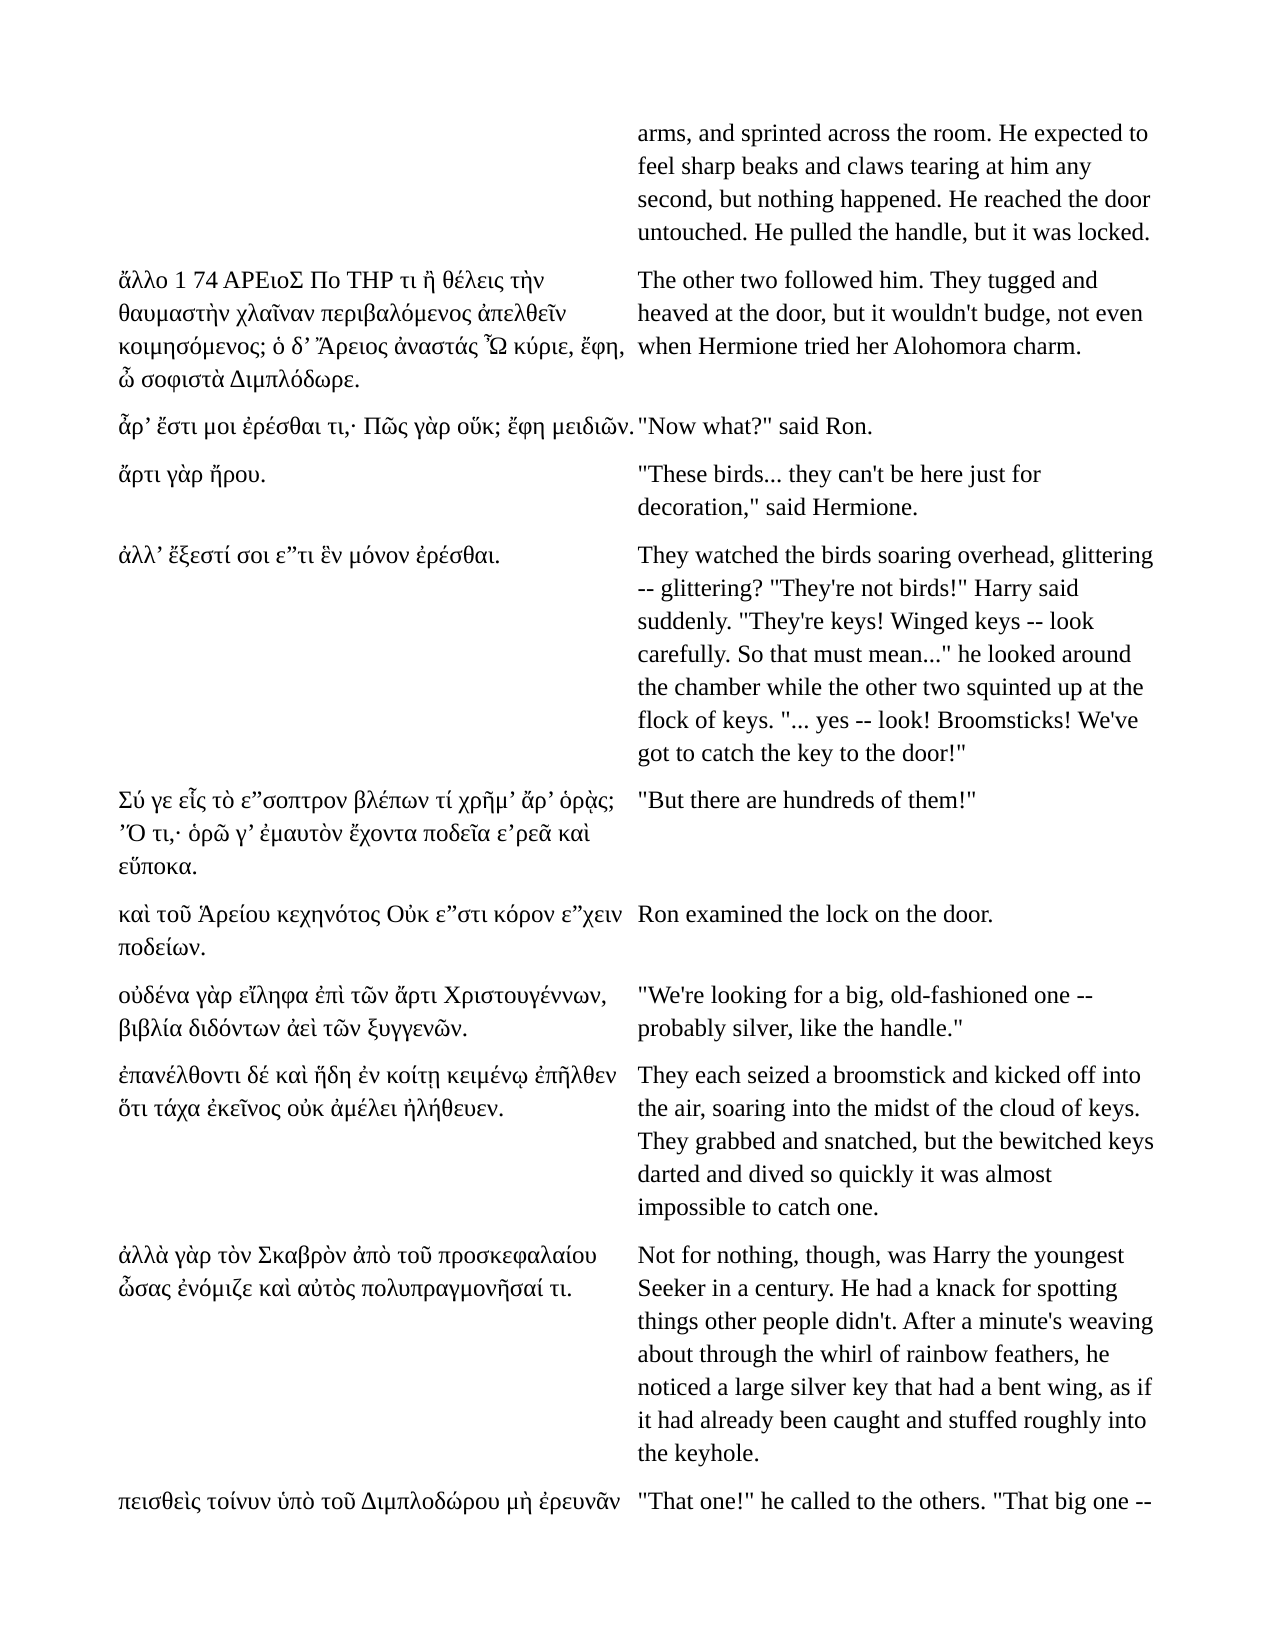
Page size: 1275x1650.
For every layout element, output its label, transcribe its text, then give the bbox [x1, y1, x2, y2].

table_cell They watched the birds soaring overhead, glittering -- glittering? "They're not birds!" Harry said suddenly. "They're keys! Winged keys -- look carefully. So that must mean..." he looked around the chamber while the other two squinted up at the flock of keys. "... yes -- look! Broomsticks! We've got to catch the key to the door!" [638, 540, 1157, 785]
table_cell ἄλλο 1 74 ΑΡΕιοΣ Πο ΤΗΡ τι ἢ θέλεις τὴν θαυμαστὴν χλαῖναν περιβαλόμενος ἀπελθεῖν κοιμησόμενος; ὁ δ’ Ἄρειος ἀναστάς Ὦ κύριε, ἔφη, ὦ σοφιστὰ Διμπλόδωρε. [118, 265, 637, 411]
table_cell πεισθεὶς τοίνυν ὑπὸ τοῦ Διμπλοδώρου μὴ ἐρευνᾶν [118, 1486, 637, 1514]
table_cell Σύ γε εἷς τὸ ε”σοπτρον βλέπων τί χρῆμ’ ἄρ’ ὁρᾲς; ’Ό τι,· ὁρῶ γ’ ἐμαυτὸν ἔχοντα ποδεῖα ε’ρεᾶ καὶ εὕποκα. [118, 785, 637, 899]
table_cell "Now what?" said Ron. [638, 411, 1157, 459]
table_cell The other two followed him. They tugged and heaved at the door, but it wouldn't budge, not even when Hermione tried her Alohomora charm. [638, 265, 1157, 411]
table_cell ἀλλ’ ἔξεστί σοι ε”τι ἓν μόνον ἐρέσθαι. [118, 540, 637, 785]
table_cell Ron examined the lock on the door. [638, 899, 1157, 980]
table_cell Not for nothing, though, was Harry the youngest Seeker in a century. He had a knack for spotting things other people didn't. After a minute's weaving about through the whirl of rainbow feathers, he noticed a large silver key that had a bent wing, as if it had already been caught and stuffed roughly into the keyhole. [638, 1240, 1157, 1486]
table_cell ἄρτι γὰρ ἤρου. [118, 459, 637, 540]
table_cell οὐδένα γὰρ εἴληφα ἐπὶ τῶν ἄρτι Χριστουγέννων, βιβλία διδόντων ἀεὶ τῶν ξυγγενῶν. [118, 980, 637, 1060]
table_cell ἀλλὰ γὰρ τὸν Σκαβρὸν ἀπὸ τοῦ προσκεφαλαίου ὦσας ἐνόμιζε καὶ αὐτὸς πολυπραγμονῆσαί τι. [118, 1240, 637, 1486]
table_cell "These birds... they can't be here just for decoration," said Hermione. [638, 459, 1157, 540]
table_cell καὶ τοῦ Ἁρείου κεχηνότος Οὐκ ε”στι κόρον ε”χειν ποδείων. [118, 899, 637, 980]
table_cell [118, 118, 637, 265]
table_cell "We're looking for a big, old-fashioned one -- probably silver, like the handle." [638, 980, 1157, 1060]
table_cell ἐπανέλθοντι δέ καὶ ἥδη ἐν κοίτῃ κειμένῳ ἐπῆλθεν ὅτι τάχα ἐκεῖνος οὐκ ἀμέλει ἠλήθευεν. [118, 1060, 637, 1240]
table_cell "That one!" he called to the others. "That big one [638, 1486, 1157, 1514]
table_cell arms, and sprinted across the room. He expected to feel sharp beaks and claws tearing at him any second, but nothing happened. He reached the door untouched. He pulled the handle, but it was locked. [638, 118, 1157, 265]
table_cell "But there are hundreds of them!" [638, 785, 1157, 899]
table_cell They each seized a broomstick and kicked off into the air, soaring into the midst of the cloud of keys. They grabbed and snatched, but the bewitched keys darted and dived so quickly it was almost impossible to catch one. [638, 1060, 1157, 1240]
table_cell ἆρ’ ἔστι μοι ἐρέσθαι τι,· Πῶς γὰρ οὕκ; ἔφη μειδιῶν. [118, 411, 637, 459]
